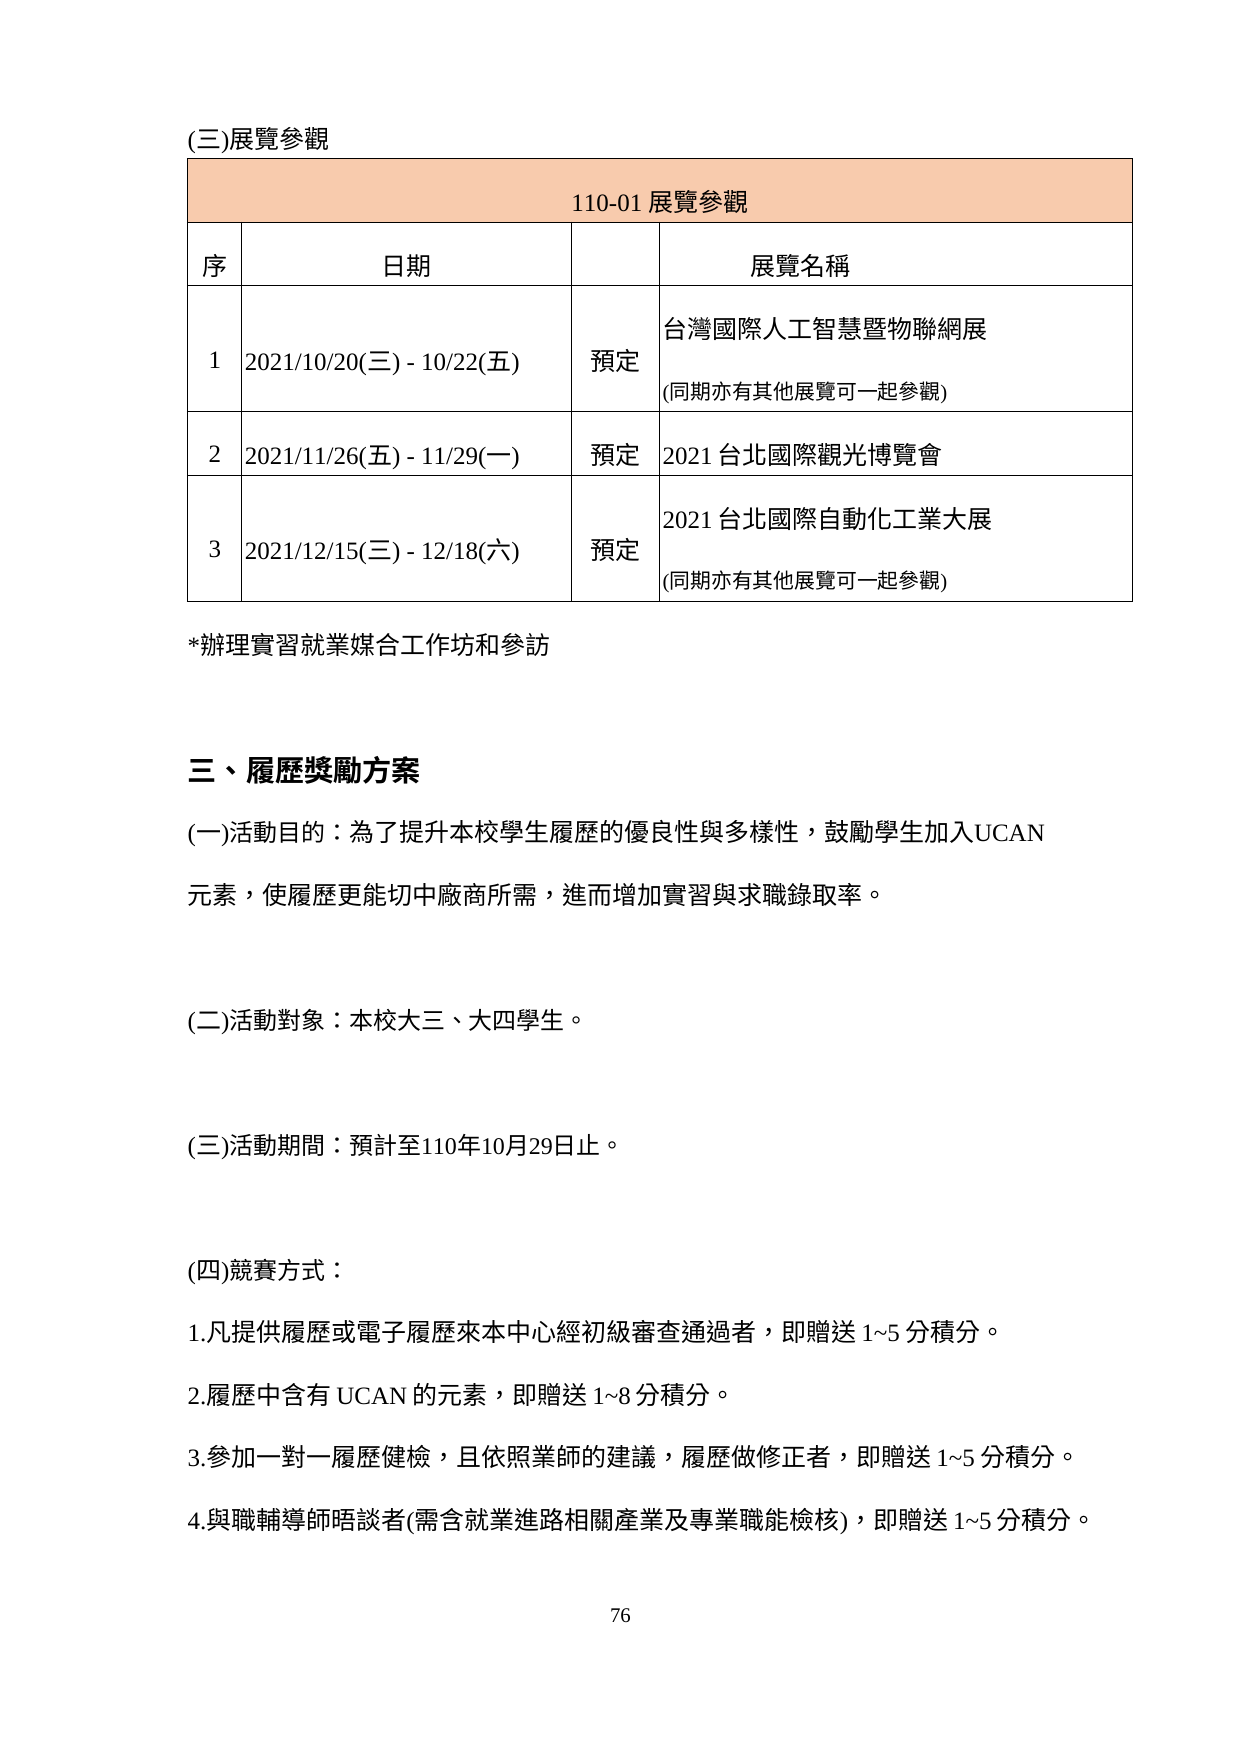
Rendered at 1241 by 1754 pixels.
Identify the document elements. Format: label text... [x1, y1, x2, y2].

text 三、履歷獎勵方案 [187, 727, 1053, 789]
table_header 110-01 展覽參觀 [188, 159, 1132, 222]
table_cell 2021/10/20(三) - 10/22(五) [242, 286, 571, 411]
text (二)活動對象：本校大三、大四學生。 [187, 977, 1053, 1039]
text 1.凡提供履歷或電子履歷來本中心經初級審查通過者，即贈送1~5分積分。 [187, 1289, 1053, 1352]
table_cell 序 [188, 223, 241, 285]
table_cell 預定 [572, 412, 659, 475]
table_cell [572, 223, 659, 285]
text *辦理實習就業媒合工作坊和參訪 [187, 602, 1053, 664]
table_cell 1 [188, 286, 241, 411]
table_cell 3 [188, 476, 241, 601]
table_cell 2021/11/26(五) - 11/29(一) [242, 412, 571, 475]
table_cell 預定 [572, 476, 659, 601]
text 4.與職輔導師晤談者(需含就業進路相關產業及專業職能檢核)，即贈送1~5分積分。 [187, 1477, 1118, 1539]
table_cell 展覽名稱 [660, 223, 1132, 285]
table_cell 2021台北國際自動化工業大展 (同期亦有其他展覽可一起參觀) [660, 476, 1132, 601]
table_cell 日期 [242, 223, 571, 285]
table_cell 2 [188, 412, 241, 475]
text (四)競賽方式： [187, 1227, 1053, 1289]
text (一)活動目的：為了提升本校學生履歷的優良性與多樣性，鼓勵學生加入UCAN元素，使履歷更能切中廠商所需，進而增加實習與求職錄取率。 [187, 789, 1053, 914]
table_cell 2021台北國際觀光博覽會 [660, 412, 1132, 475]
table_cell 預定 [572, 286, 659, 411]
table_cell 台灣國際人工智慧暨物聯網展 (同期亦有其他展覽可一起參觀) [660, 286, 1132, 411]
text (三)展覽參觀 [187, 96, 1053, 158]
text (三)活動期間：預計至110年10月29日止。 [187, 1102, 1053, 1164]
text 2.履歷中含有UCAN的元素，即贈送1~8分積分。 [187, 1352, 1053, 1414]
table_cell 2021/12/15(三) - 12/18(六) [242, 476, 571, 601]
text 3.參加一對一履歷健檢，且依照業師的建議，履歷做修正者，即贈送1~5分積分。 [187, 1414, 1147, 1477]
